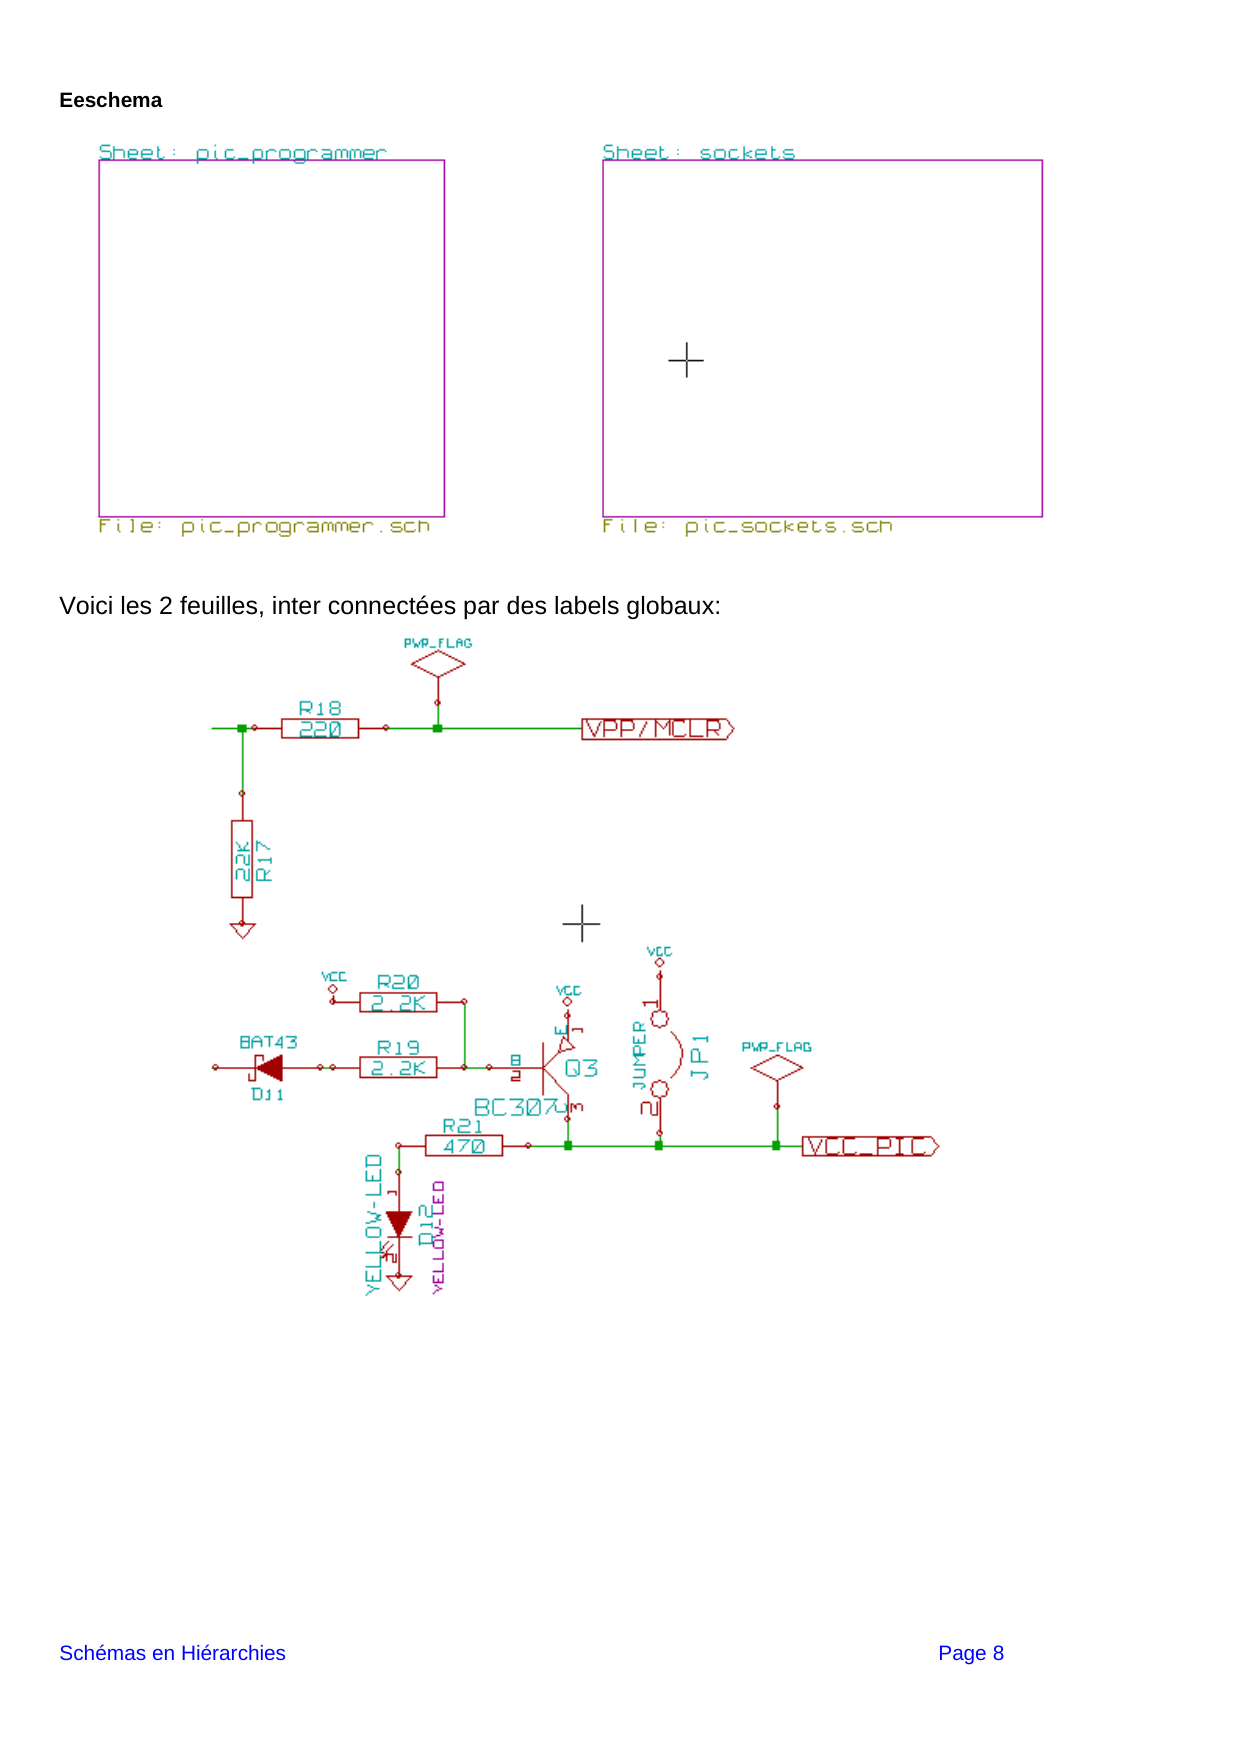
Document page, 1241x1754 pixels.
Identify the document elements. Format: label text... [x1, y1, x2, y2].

text Voici les 2 feuilles, inter connectées par des labels globaux: [59, 592, 1181, 620]
picture [59, 112, 1105, 565]
picture [211, 620, 1029, 1307]
